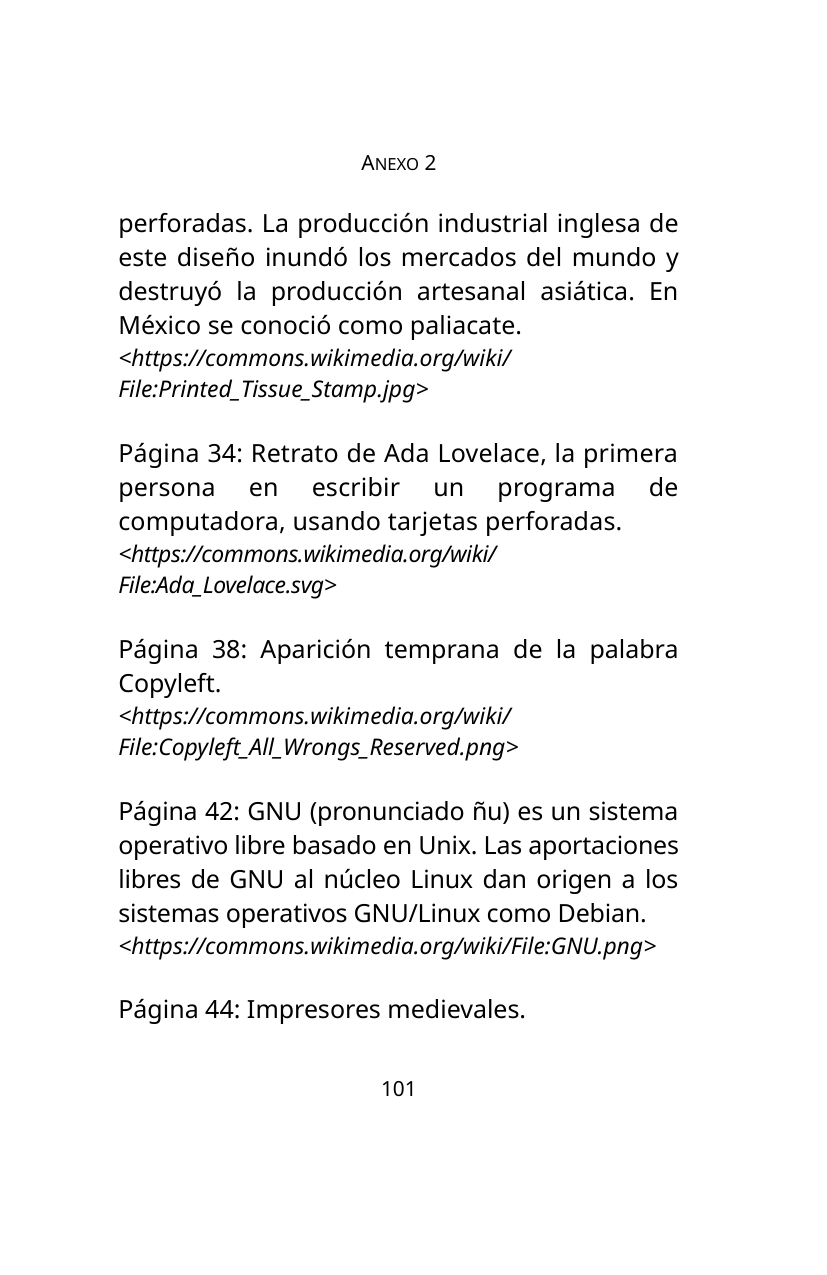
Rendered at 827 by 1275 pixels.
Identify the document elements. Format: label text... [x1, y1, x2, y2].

text perforadas. La producción industrial inglesa de este diseño inundó los mercados del mundo y destruyó la producción artesanal asiática. En México se conoció como paliacate. [118, 206, 679, 342]
text <https://commons.wikimedia.org/wiki/File:Copyleft_All_Wrongs_Reserved.png> [118, 699, 679, 762]
text Página 42: GNU (pronunciado ñu) es un sistema operativo libre basado en Unix. Las aportaciones libres de GNU al núcleo Linux dan origen a los sistemas operativos GNU/Linux como Debian. [118, 793, 679, 929]
text <https://commons.wikimedia.org/wiki/File:GNU.png> [118, 929, 679, 961]
text <https://commons.wikimedia.org/wiki/File:Ada_Lovelace.svg> [118, 538, 679, 600]
text Página 34: Retrato de Ada Lovelace, la primera persona en escribir un programa de computadora, usando tarjetas perforadas. [118, 436, 679, 538]
text Página 44: Impresores medievales. [118, 992, 679, 1026]
text Página 38: Aparición temprana de la palabra Copyleft. [118, 631, 679, 699]
text <https://commons.wikimedia.org/wiki/File:Printed_Tissue_Stamp.jpg> [118, 342, 679, 404]
